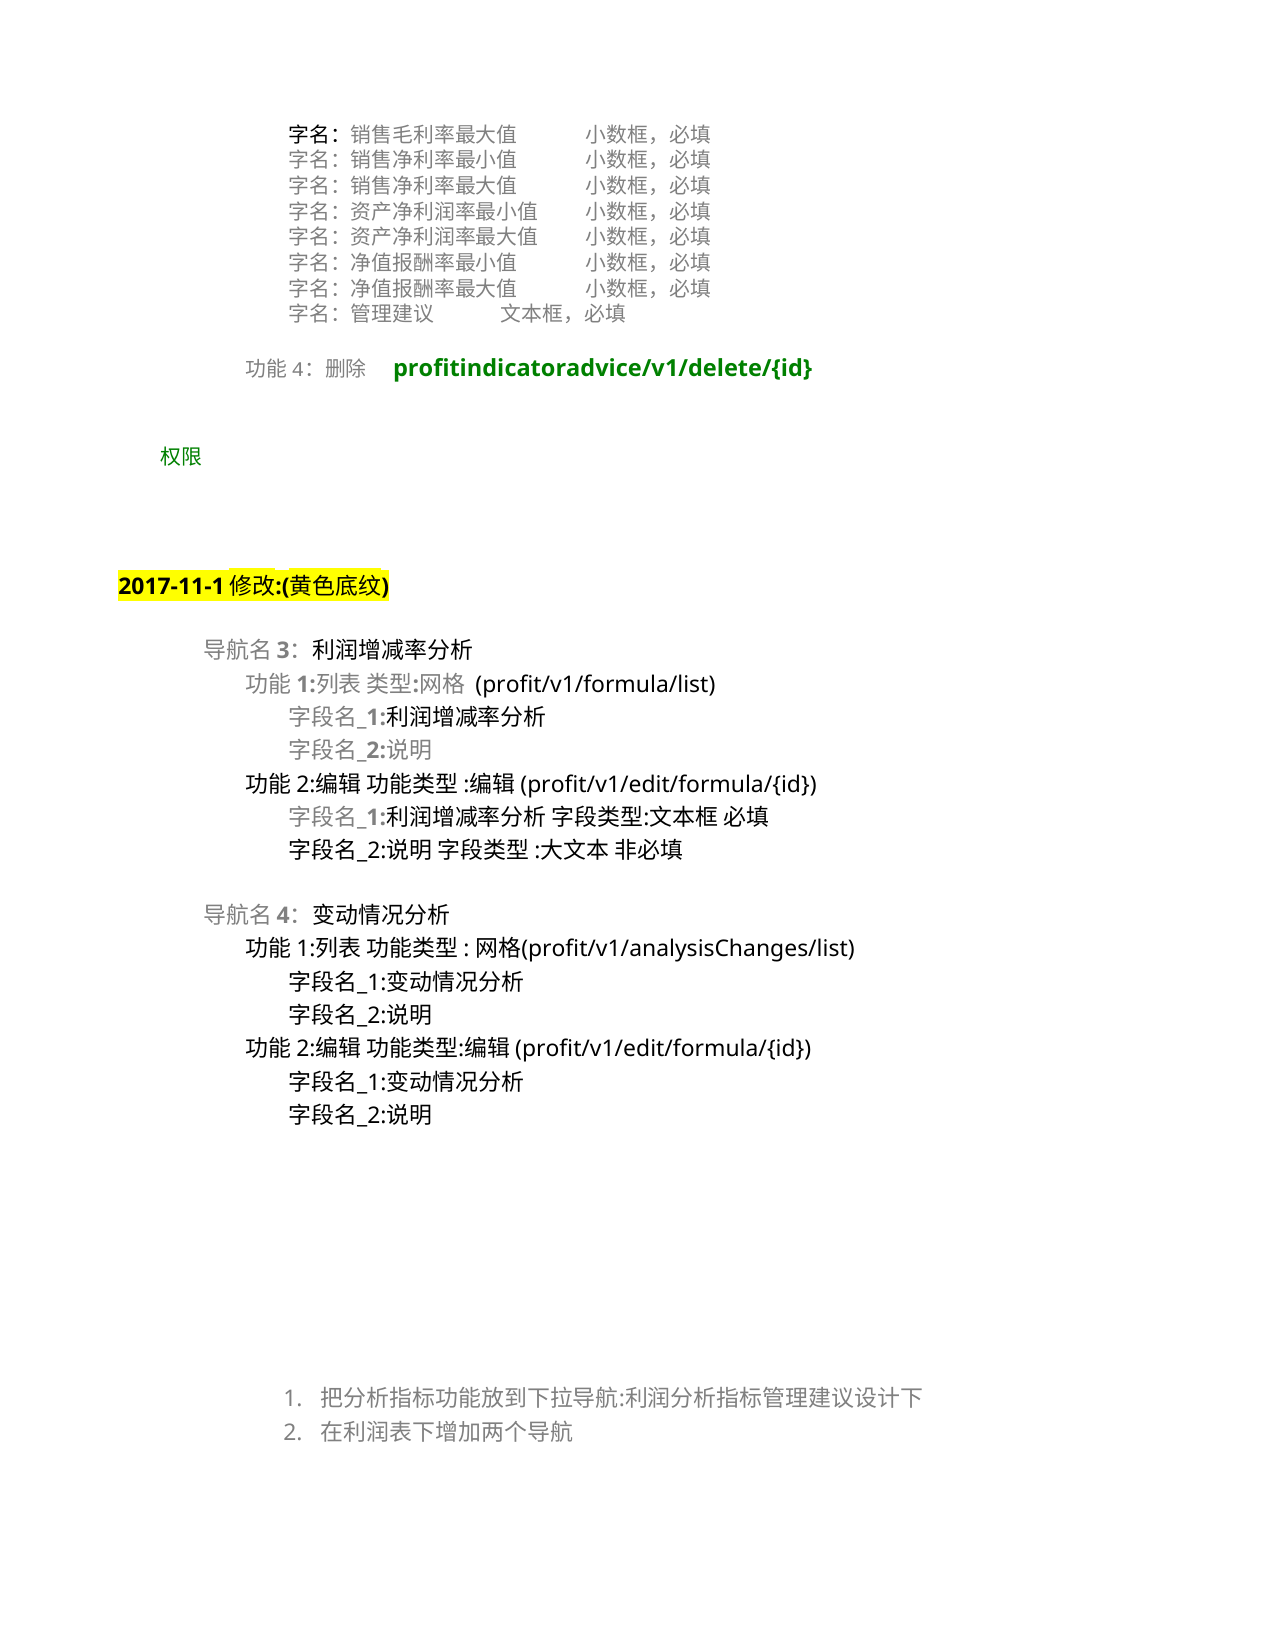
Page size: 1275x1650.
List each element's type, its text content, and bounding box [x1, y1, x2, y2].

text 字名：净值报酬率最小值 小数框，必填 [118, 251, 1157, 277]
list 在利润表下增加两个导航 [283, 1413, 1157, 1447]
text 功能1:列表 类型:网格 (profit/​v1/formula/list) [118, 666, 1157, 699]
text 字段名_1:利润增减率分析 [118, 699, 1157, 732]
text 字段名_2:说明 [118, 997, 1157, 1030]
text 字名：管理建议 文本框，必填 [118, 302, 1157, 328]
text 字段名_2:说明 [118, 732, 1157, 766]
text 导航名4：变动情况分析 [118, 897, 1157, 930]
text 字名：资产净利润率最小值 小数框，必填 [118, 200, 1157, 225]
text 字段名_1:变动情况分析 [118, 963, 1157, 997]
text 字段名_1:利润增减率分析 字段类型:文本框 必填 [118, 799, 1157, 832]
text 字名：资产净利润率最大值 小数框，必填 [118, 225, 1157, 251]
text 功能2:编辑 功能类型 :编辑 (profit/​v1/edit/formula/{id}) [118, 766, 1157, 799]
text 权限 [118, 439, 1157, 471]
text 字名：销售毛利率最大值 小数框，必填 [118, 118, 1157, 148]
text 字名：销售净利率最大值 小数框，必填 [118, 174, 1157, 200]
text 2017-11-1修改:(黄色底纹) [118, 568, 1157, 601]
text 字段名_2:说明 [118, 1097, 1157, 1130]
text 功能4：删除 profitindicatoradvice/v1/delete/{id} [118, 352, 1157, 384]
text 字名：销售净利率最小值 小数框，必填 [118, 148, 1157, 174]
list 把分析指标功能放到下拉导航:利润分析指标管理建议设计下 [283, 1380, 1157, 1413]
text 字名：净值报酬率最大值 小数框，必填 [118, 277, 1157, 302]
text 导航名3：利润增减率分析 [118, 632, 1157, 666]
text 功能1:列表 功能类型 : 网格(profit/v1/analysisChanges/list) [118, 930, 1157, 963]
text 字段名_2:说明 字段类型 :大文本 非必填 [118, 832, 1157, 866]
text 字段名_1:变动情况分析 [118, 1063, 1157, 1097]
text 功能2:编辑 功能类型:编辑 (profit/v1/edit/formula/{id}) [118, 1030, 1157, 1063]
